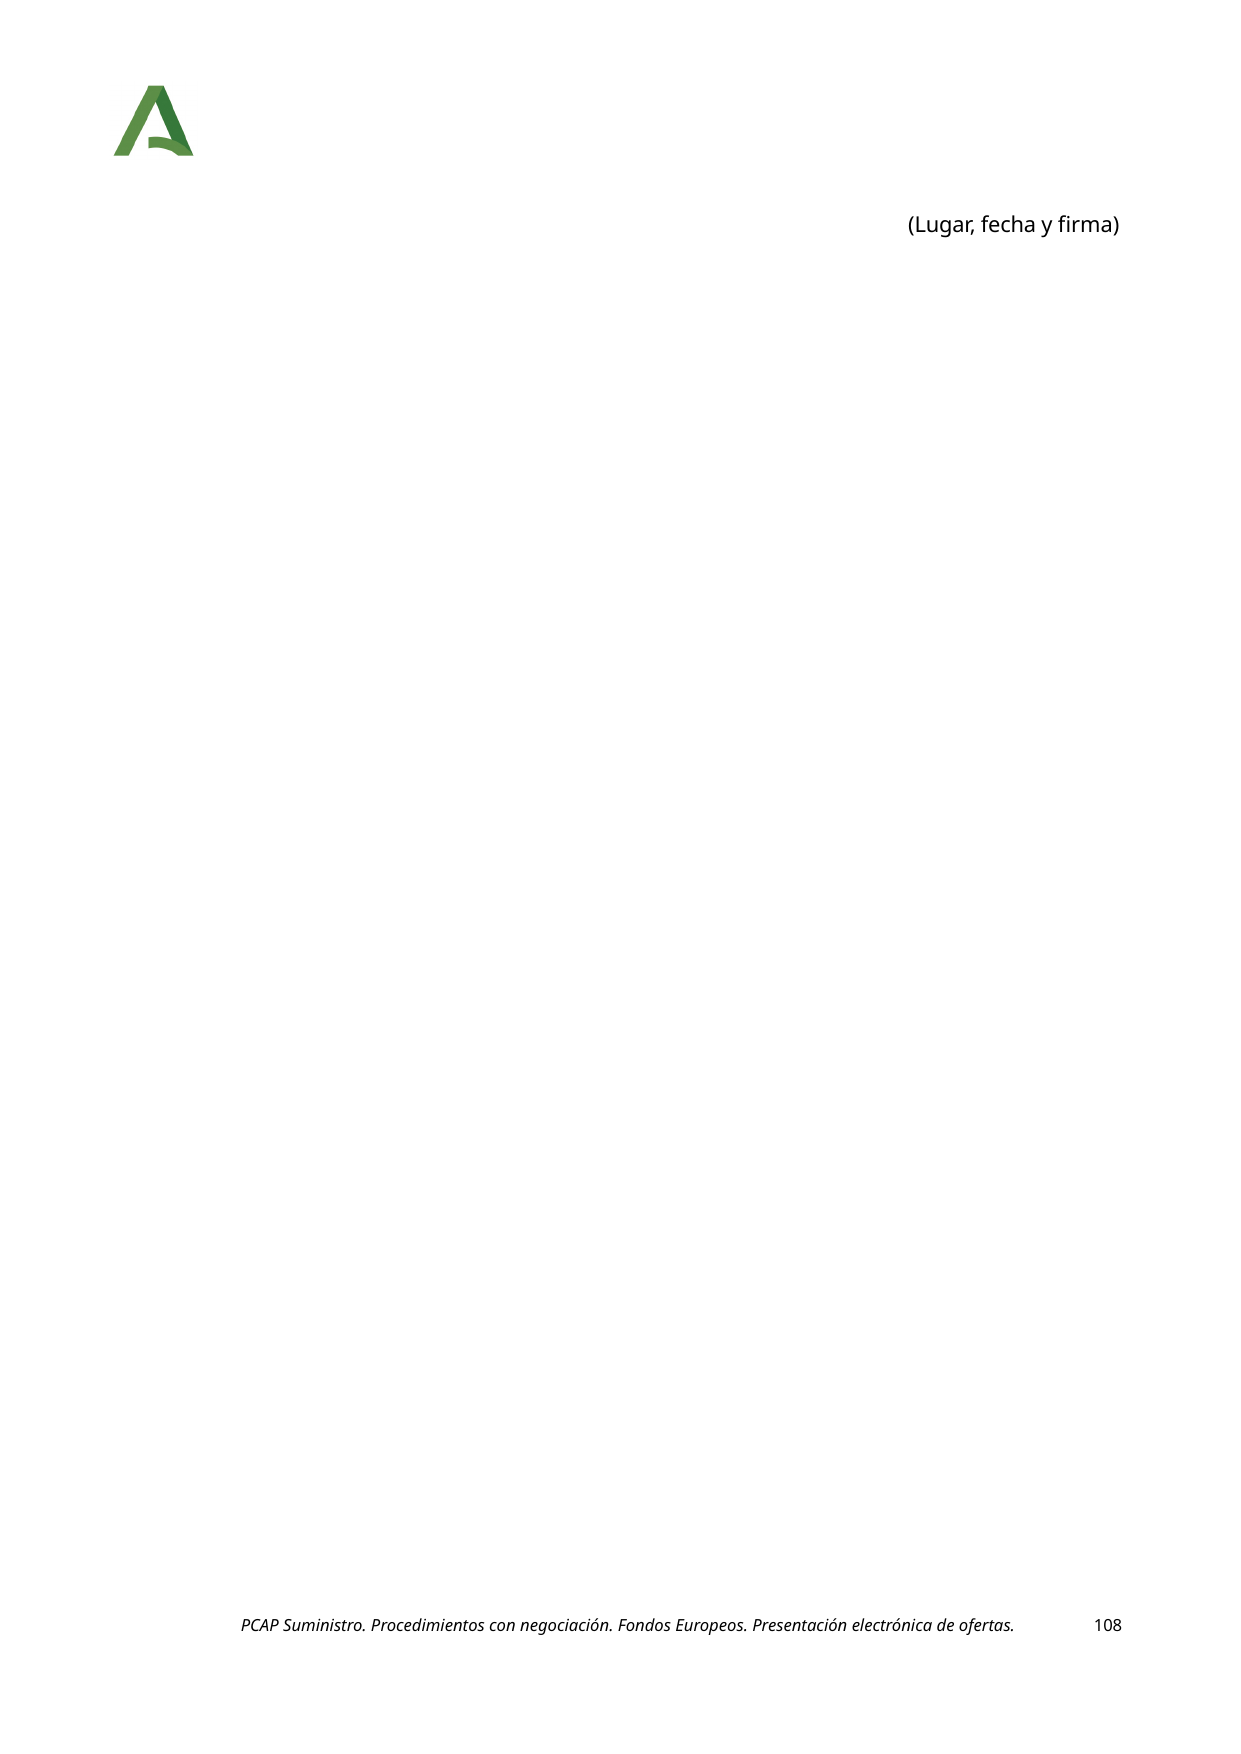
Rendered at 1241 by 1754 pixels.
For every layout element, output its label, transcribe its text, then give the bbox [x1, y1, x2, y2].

text (Lugar, fecha y firma) [118, 209, 1122, 242]
picture [109, 81, 198, 160]
